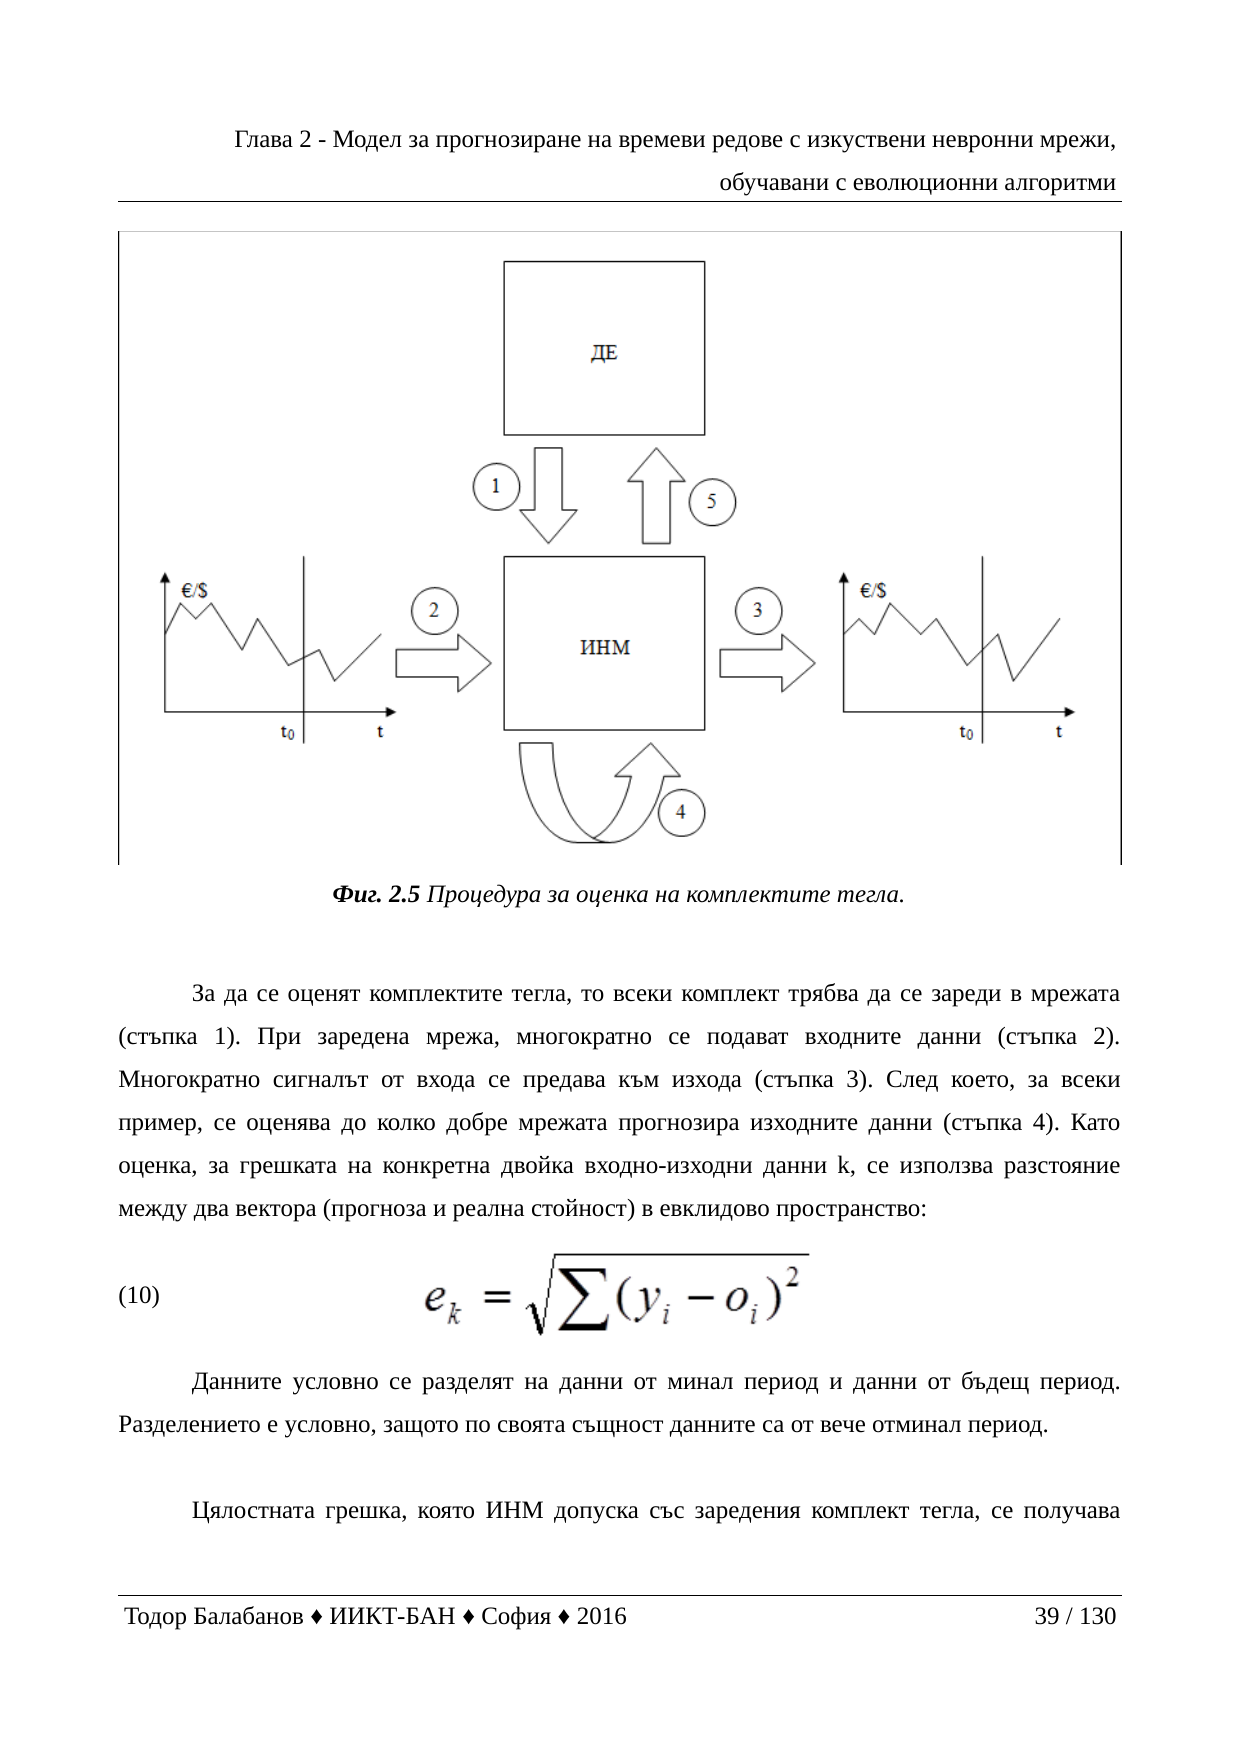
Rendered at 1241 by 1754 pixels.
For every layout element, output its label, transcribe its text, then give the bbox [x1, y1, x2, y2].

text Цялостната грешка, която ИНМ допуска със заредения комплект тегла, се получава [118, 1495, 1122, 1524]
text (10) [118, 1280, 418, 1308]
text Фиг. 2.5 Процедура за оценка на комплектите тегла. [118, 865, 1122, 908]
text Данните условно се разделят на данни от минал период и данни от бъдещ период. Разделението е условно, защото по своята същност данните са от вече отминал период. [118, 1366, 1122, 1438]
text [822, 1280, 1122, 1308]
text За да се оценят комплектите тегла, то всеки комплект трябва да се зареди в мрежата (стъпка 1). При заредена мрежа, многократно се подават входните данни (стъпка 2). Многократно сигналът от входа се предава към изхода (стъпка 3). След което, за всеки пример, се оценява до колко добре мрежата прогнозира изходните данни (стъпка 4). Като оценка, за грешката на конкретна двойка входно-изходни данни k, се използва разстояние между два вектора (прогноза и реална стойност) в евклидово пространство: [118, 978, 1122, 1222]
